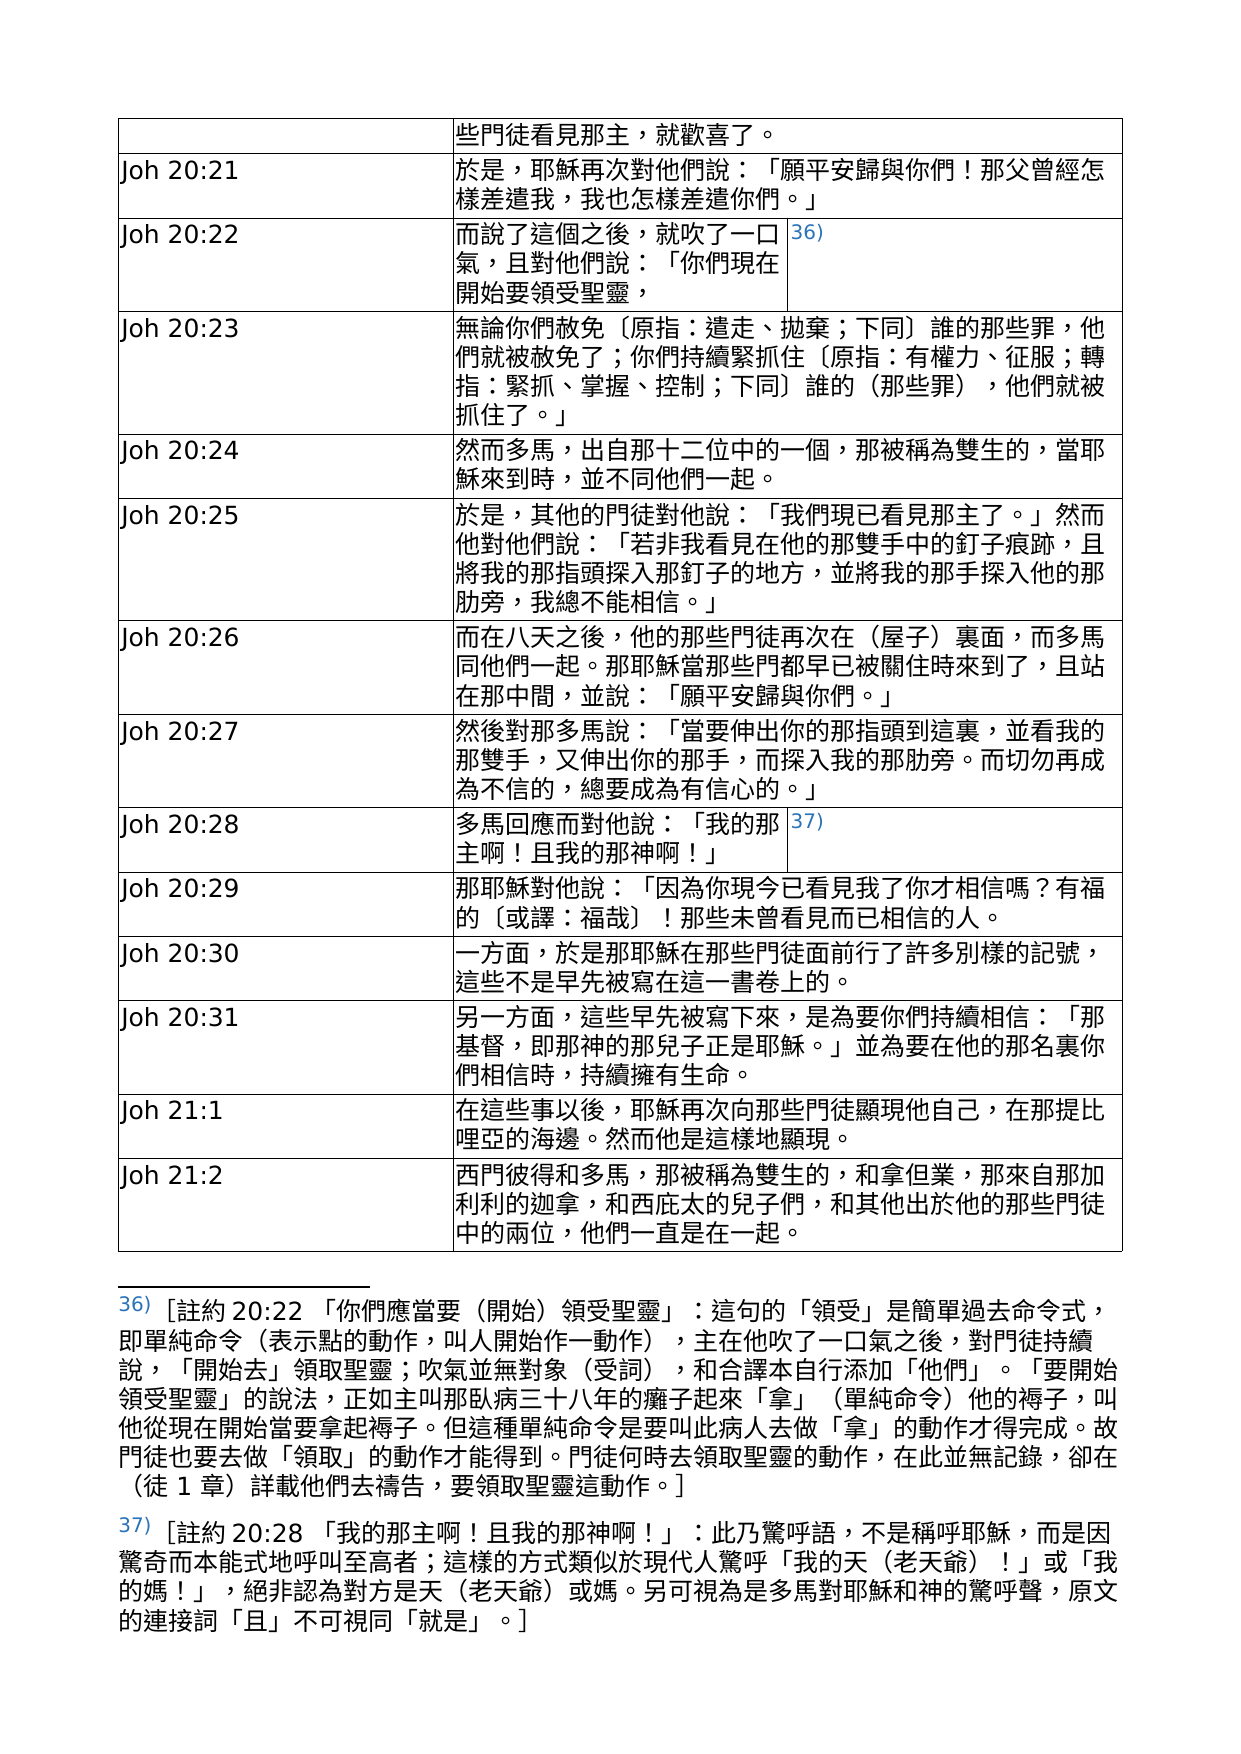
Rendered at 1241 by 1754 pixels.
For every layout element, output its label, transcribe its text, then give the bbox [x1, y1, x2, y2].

table_cell 另一方面，這些早先被寫下來，是為要你們持續相信：「那基督，即那神的那兒子正是耶穌。」並為要在他的那名裏你們相信時，持續擁有生命。 [454, 1001, 1122, 1093]
table_cell Joh 20:30 [119, 937, 453, 1000]
table_cell Joh 20:27 [119, 715, 453, 807]
table_cell [788, 219, 1122, 311]
table_cell Joh 20:21 [119, 154, 453, 217]
table_cell 於是，其他的門徒對他說：「我們現已看見那主了。」然而他對他們說：「若非我看見在他的那雙手中的釘子痕跡，且將我的那指頭探入那釘子的地方，並將我的那手探入他的那肋旁，我總不能相信。」 [454, 499, 1122, 620]
table_cell 而在八天之後，他的那些門徒再次在（屋子）裏面，而多馬同他們一起。那耶穌當那些門都早已被關住時來到了，且站在那中間，並說：「願平安歸與你們。」 [454, 621, 1122, 714]
table_cell Joh 20:25 [119, 499, 453, 620]
table_cell Joh 20:31 [119, 1001, 453, 1093]
table_cell [788, 808, 1122, 872]
table_cell 那耶穌對他說：「因為你現今已看見我了你才相信嗎？有福的〔或譯：福哉〕！那些未曾看見而已相信的人。 [454, 873, 1122, 936]
table_cell 然而多馬，出自那十二位中的一個，那被稱為雙生的，當耶穌來到時，並不同他們一起。 [454, 435, 1122, 498]
table_cell Joh 20:22 [119, 219, 453, 311]
table_cell Joh 21:2 [119, 1159, 453, 1251]
table_cell 一方面，於是那耶穌在那些門徒面前行了許多別樣的記號，這些不是早先被寫在這一書卷上的。 [454, 937, 1122, 1000]
table_cell Joh 20:23 [119, 312, 453, 433]
table_cell 西門彼得和多馬，那被稱為雙生的，和拿但業，那來自那加利利的迦拿，和西庇太的兒子們，和其他出於他的那些門徒中的兩位，他們一直是在一起。 [454, 1159, 1122, 1251]
table_cell Joh 20:24 [119, 435, 453, 498]
table_cell 在這些事以後，耶穌再次向那些門徒顯現他自己，在那提比哩亞的海邊。然而他是這樣地顯現。 [454, 1095, 1122, 1158]
table_cell Joh 21:1 [119, 1095, 453, 1158]
table_cell 無論你們赦免〔原指：遣走、拋棄；下同〕誰的那些罪，他們就被赦免了；你們持續緊抓住〔原指：有權力、征服；轉指：緊抓、掌握、控制；下同〕誰的（那些罪），他們就被抓住了。」 [454, 312, 1122, 433]
table_cell Joh 20:29 [119, 873, 453, 936]
table_cell Joh 20:26 [119, 621, 453, 714]
table_cell 而說了這個之後，就吹了一口氣，且對他們說：「你們現在開始要領受聖靈， [454, 219, 787, 311]
table_cell 多馬回應而對他說：「我的那主啊！且我的那神啊！」 [454, 808, 787, 872]
table_cell Joh 20:28 [119, 808, 453, 872]
table_cell 於是，耶穌再次對他們說：「願平安歸與你們！那父曾經怎樣差遣我，我也怎樣差遣你們。」 [454, 154, 1122, 217]
table_cell 然後對那多馬說：「當要伸出你的那指頭到這裏，並看我的那雙手，又伸出你的那手，而探入我的那肋旁。而切勿再成為不信的，總要成為有信心的。」 [454, 715, 1122, 807]
table_cell 些門徒看見那主，就歡喜了。 [454, 119, 1122, 153]
table_cell [119, 119, 453, 153]
